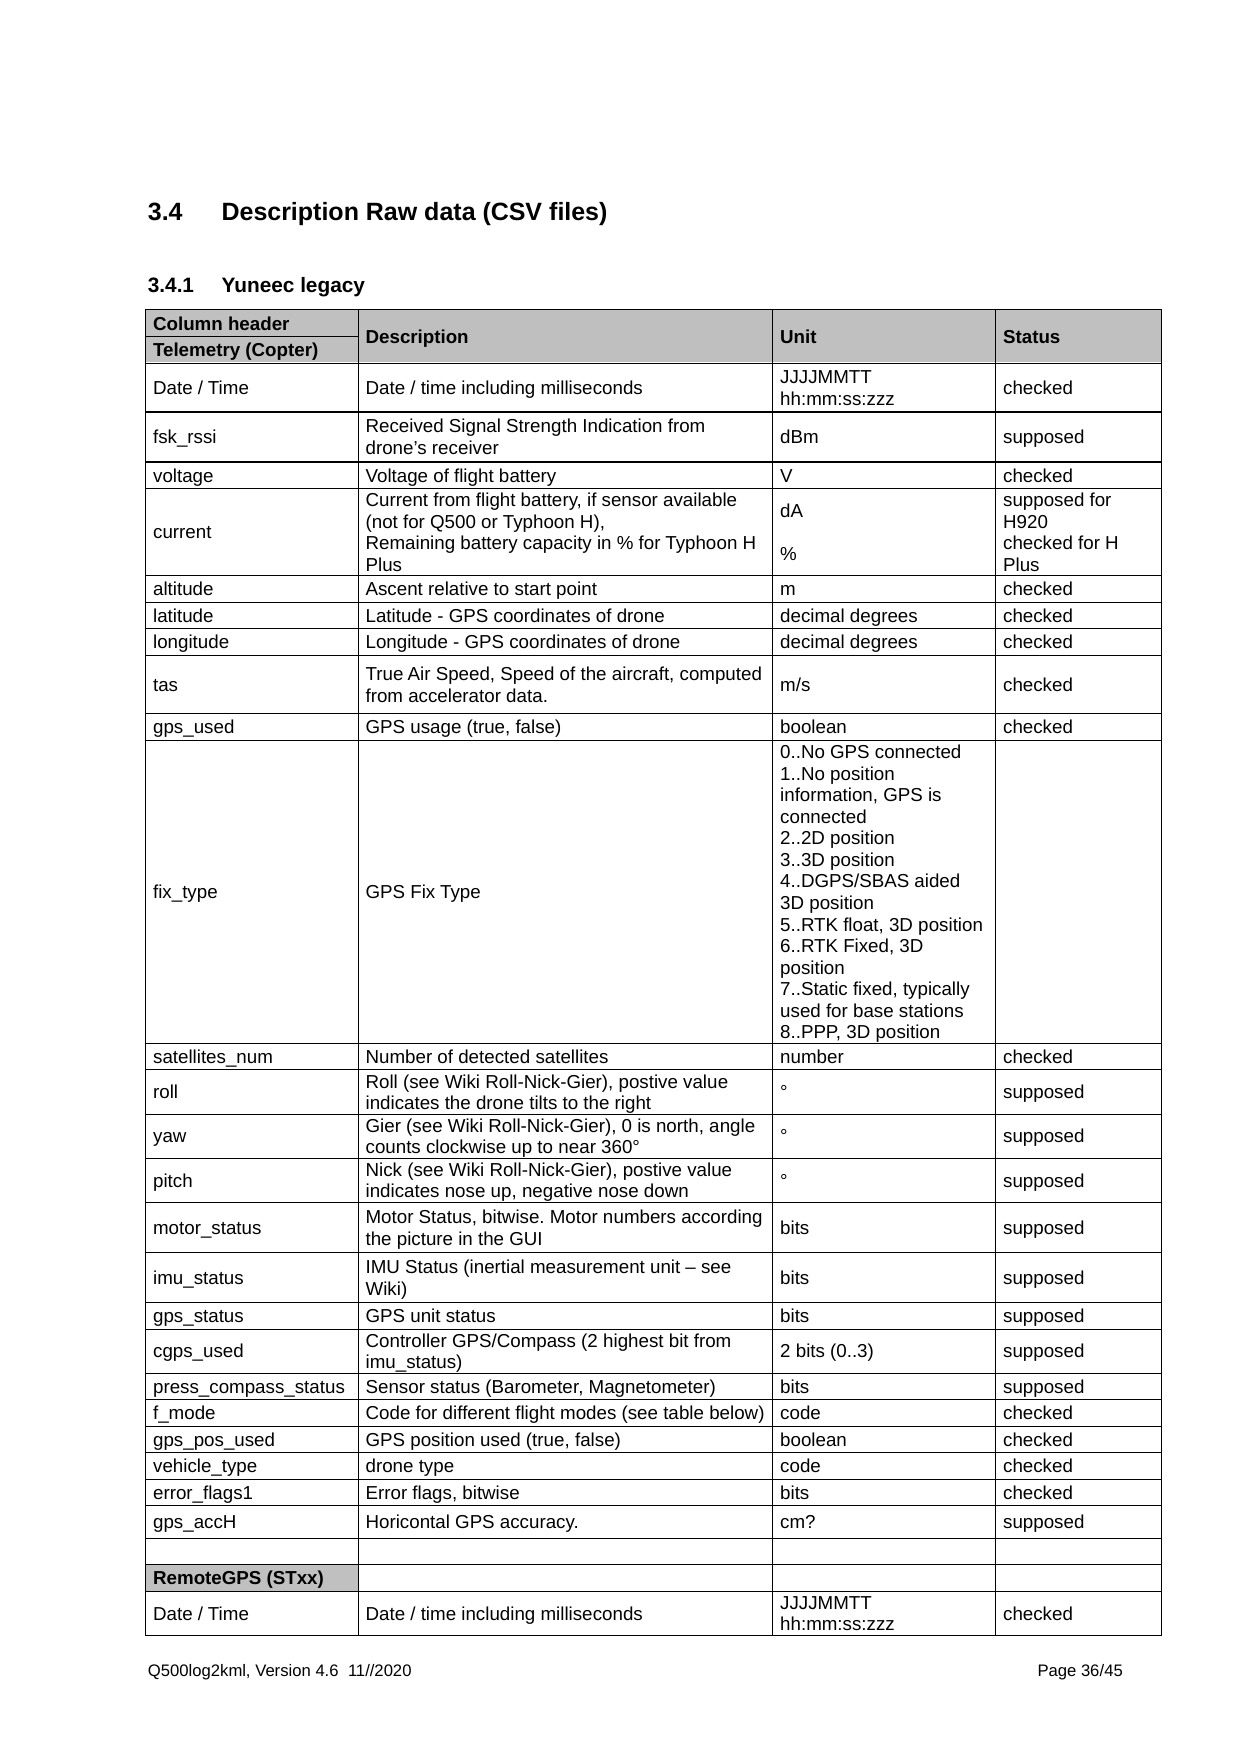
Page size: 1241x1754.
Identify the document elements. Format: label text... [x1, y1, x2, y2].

table_cell checked [996, 656, 1161, 713]
table_cell Date / time including milliseconds [359, 1592, 772, 1635]
table_cell True Air Speed, Speed of the aircraft, computed from accelerator data. [359, 656, 772, 713]
table_cell checked [996, 1400, 1161, 1426]
table_cell dBm [773, 413, 995, 461]
table_cell supposed [996, 413, 1161, 461]
table_cell [773, 1539, 995, 1564]
table_cell bits [773, 1374, 995, 1399]
table_cell supposed [996, 1159, 1161, 1202]
table_cell code [773, 1453, 995, 1479]
table_cell boolean [773, 1427, 995, 1452]
table_cell altitude [146, 576, 358, 602]
table_header Status [996, 310, 1161, 362]
table_cell 2 bits (0..3) [773, 1330, 995, 1373]
table_cell RemoteGPS (STxx) [146, 1565, 358, 1591]
table_cell GPS unit status [359, 1303, 772, 1328]
table_cell checked [996, 1044, 1161, 1069]
table_cell Error flags, bitwise [359, 1480, 772, 1505]
table_cell supposed [996, 1115, 1161, 1158]
table_cell decimal degrees [773, 629, 995, 655]
table_cell Telemetry (Copter) [146, 337, 358, 362]
table_cell [146, 1539, 358, 1564]
table_cell motor_status [146, 1203, 358, 1252]
table_cell checked [996, 1427, 1161, 1452]
table_cell Current from flight battery, if sensor available (not for Q500 or Typhoon H), Remaining battery capacity in % for Typhoon H Plus [359, 489, 772, 575]
table_cell [773, 1565, 995, 1591]
table_cell imu_status [146, 1253, 358, 1302]
table_cell latitude [146, 603, 358, 628]
table_header Unit [773, 310, 995, 362]
table_cell Longitude - GPS coordinates of drone [359, 629, 772, 655]
table_cell voltage [146, 463, 358, 488]
table_cell Gier (see Wiki Roll-Nick-Gier), 0 is north, angle counts clockwise up to near 360° [359, 1115, 772, 1158]
table_cell supposed [996, 1070, 1161, 1113]
table_cell drone type [359, 1453, 772, 1479]
table_cell checked [996, 629, 1161, 655]
table_cell gps_pos_used [146, 1427, 358, 1452]
table_cell supposed [996, 1330, 1161, 1373]
table_cell press_compass_status [146, 1374, 358, 1399]
table_cell checked [996, 1480, 1161, 1505]
table_cell current [146, 489, 358, 575]
table_cell Date / Time [146, 364, 358, 411]
table_cell bits [773, 1203, 995, 1252]
table_cell fsk_rssi [146, 413, 358, 461]
table_cell Date / Time [146, 1592, 358, 1635]
table_cell Ascent relative to start point [359, 576, 772, 602]
table_cell cgps_used [146, 1330, 358, 1373]
table_cell supposed [996, 1253, 1161, 1302]
table_cell Number of detected satellites [359, 1044, 772, 1069]
subtitle Yuneec legacy [148, 273, 1093, 297]
table_cell bits [773, 1480, 995, 1505]
table_cell f_mode [146, 1400, 358, 1426]
table_header Column header [146, 310, 358, 336]
table_cell JJJJMMTT hh:mm:ss:zzz [773, 364, 995, 411]
table_cell Latitude - GPS coordinates of drone [359, 603, 772, 628]
table_cell Horicontal GPS accuracy. [359, 1506, 772, 1537]
table_cell GPS Fix Type [359, 741, 772, 1043]
table_cell ° [773, 1115, 995, 1158]
table_cell checked [996, 1592, 1161, 1635]
table_cell cm? [773, 1506, 995, 1537]
table_cell Date / time including milliseconds [359, 364, 772, 411]
table_cell Voltage of flight battery [359, 463, 772, 488]
table_cell JJJJMMTT hh:mm:ss:zzz [773, 1592, 995, 1635]
table_cell boolean [773, 714, 995, 740]
table_cell supposed [996, 1374, 1161, 1399]
table_cell Received Signal Strength Indication from drone’s receiver [359, 413, 772, 461]
table_cell Sensor status (Barometer, Magnetometer) [359, 1374, 772, 1399]
table_cell supposed [996, 1506, 1161, 1537]
table_cell [996, 741, 1161, 1043]
table_cell V [773, 463, 995, 488]
table_cell supposed for H920 checked for H Plus [996, 489, 1161, 575]
table_cell checked [996, 576, 1161, 602]
table_cell supposed [996, 1303, 1161, 1328]
table_cell Nick (see Wiki Roll-Nick-Gier), postive value indicates nose up, negative nose down [359, 1159, 772, 1202]
table_cell IMU Status (inertial measurement unit – see Wiki) [359, 1253, 772, 1302]
table_cell ° [773, 1159, 995, 1202]
table_cell checked [996, 603, 1161, 628]
table_cell pitch [146, 1159, 358, 1202]
table_cell [359, 1539, 772, 1564]
subtitle Description Raw data (CSV files) [148, 197, 1093, 225]
table_cell m/s [773, 656, 995, 713]
table_cell Code for different flight modes (see table below) [359, 1400, 772, 1426]
table_cell GPS usage (true, false) [359, 714, 772, 740]
table_cell Controller GPS/Compass (2 highest bit from imu_status) [359, 1330, 772, 1373]
table_cell 0..No GPS connected 1..No position information, GPS is connected 2..2D position 3..3D position 4..DGPS/SBAS aided 3D position 5..RTK float, 3D position 6..RTK Fixed, 3D position 7..Static fixed, typically used for base stations 8..PPP, 3D position [773, 741, 995, 1043]
table_cell gps_used [146, 714, 358, 740]
table_cell ° [773, 1070, 995, 1113]
table_cell number [773, 1044, 995, 1069]
table_cell checked [996, 463, 1161, 488]
table_cell m [773, 576, 995, 602]
table_cell gps_accH [146, 1506, 358, 1537]
table_cell Motor Status, bitwise. Motor numbers according the picture in the GUI [359, 1203, 772, 1252]
table_cell error_flags1 [146, 1480, 358, 1505]
table_cell tas [146, 656, 358, 713]
table_cell [996, 1565, 1161, 1591]
table_cell bits [773, 1253, 995, 1302]
table_cell supposed [996, 1203, 1161, 1252]
table_cell yaw [146, 1115, 358, 1158]
table_cell [996, 1539, 1161, 1564]
table_cell longitude [146, 629, 358, 655]
table_cell dA % [773, 489, 995, 575]
table_cell fix_type [146, 741, 358, 1043]
table_header Description [359, 310, 772, 362]
table_cell vehicle_type [146, 1453, 358, 1479]
table_cell roll [146, 1070, 358, 1113]
table_cell Roll (see Wiki Roll-Nick-Gier), postive value indicates the drone tilts to the right [359, 1070, 772, 1113]
table_cell satellites_num [146, 1044, 358, 1069]
table_cell gps_status [146, 1303, 358, 1328]
table_cell bits [773, 1303, 995, 1328]
table_cell checked [996, 1453, 1161, 1479]
table_cell GPS position used (true, false) [359, 1427, 772, 1452]
table_cell [359, 1565, 772, 1591]
table_cell checked [996, 714, 1161, 740]
table_cell code [773, 1400, 995, 1426]
table_cell checked [996, 364, 1161, 411]
table_cell decimal degrees [773, 603, 995, 628]
